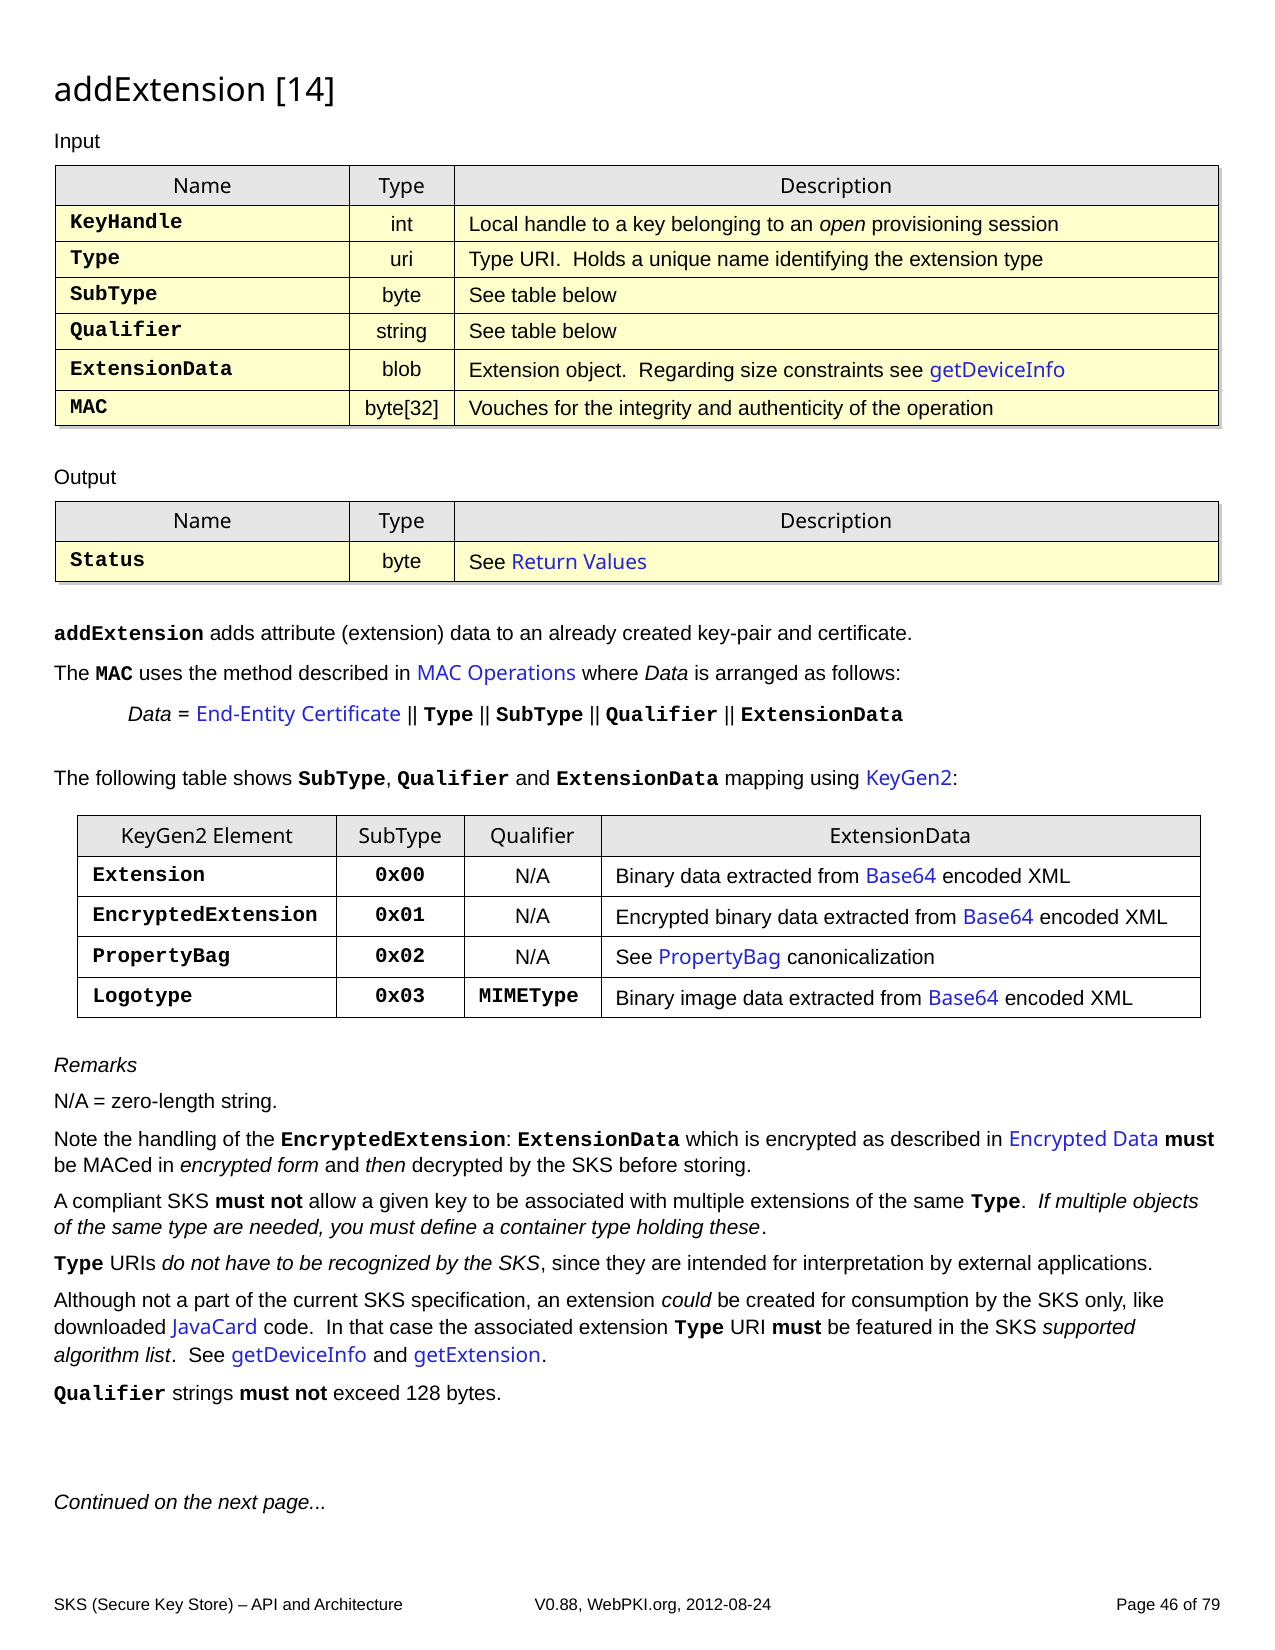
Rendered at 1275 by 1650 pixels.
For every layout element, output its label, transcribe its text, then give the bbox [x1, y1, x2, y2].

table_cell blob [350, 350, 454, 389]
table_cell N/A [465, 857, 601, 896]
table_cell int [350, 206, 454, 241]
table_cell Logotype [78, 978, 336, 1017]
table_cell MIMEType [465, 978, 601, 1017]
table_cell See table below [455, 314, 1218, 349]
table_cell MAC [56, 391, 349, 425]
table_header Description [455, 166, 1218, 205]
table_cell Vouches for the integrity and authenticity of the operation [455, 391, 1218, 425]
table_cell uri [350, 242, 454, 277]
table_header ExtensionData [602, 816, 1200, 856]
table_cell ExtensionData [56, 350, 349, 389]
table_cell 0x02 [337, 937, 464, 977]
table_cell Binary image data extracted from Base64 encoded XML [602, 978, 1200, 1017]
table_header Description [455, 502, 1218, 541]
table_header Type [350, 502, 454, 541]
text Input [54, 129, 1221, 153]
table_header Name [56, 502, 349, 541]
text N/A = zero-length string. [54, 1089, 1221, 1113]
table_cell Type [56, 242, 349, 277]
table_cell SubType [56, 278, 349, 313]
table_cell EncryptedExtension [78, 897, 336, 936]
text Continued on the next page... [54, 1490, 1221, 1514]
table_header Type [350, 166, 454, 205]
table_cell 0x03 [337, 978, 464, 1017]
text Although not a part of the current SKS specification, an extension could be created for consumption by the SKS only, like downloaded JavaCard code. In that case the associated extension Type URI must be featured in the SKS supported algorithm list. See getDeviceInfo and getExtension. [54, 1288, 1221, 1369]
table_cell Status [56, 542, 349, 581]
table_cell Binary data extracted from Base64 encoded XML [602, 857, 1200, 896]
table_cell Encrypted binary data extracted from Base64 encoded XML [602, 897, 1200, 936]
text Note the handling of the EncryptedExtension: ExtensionData which is encrypted as described in Encrypted Data must be MACed in encrypted form and then decrypted by the SKS before storing. [54, 1124, 1221, 1177]
text Type URIs do not have to be recognized by the SKS, since they are intended for interpretation by external applications. [54, 1250, 1221, 1276]
table_cell N/A [465, 897, 601, 936]
table_cell Type URI. Holds a unique name identifying the extension type [455, 242, 1218, 277]
table_cell Extension [78, 857, 336, 896]
table_header SubType [337, 816, 464, 856]
table_cell N/A [465, 937, 601, 977]
subtitle addExtension [14] [54, 66, 1221, 111]
text The following table shows SubType, Qualifier and ExtensionData mapping using KeyGen2: [54, 739, 1221, 815]
table_header Name [56, 166, 349, 205]
table_cell 0x01 [337, 897, 464, 936]
table_cell string [350, 314, 454, 349]
text A compliant SKS must not allow a given key to be associated with multiple extensions of the same Type. If multiple objects of the same type are needed, you must define a container type holding these. [54, 1189, 1221, 1238]
table_cell KeyHandle [56, 206, 349, 241]
table_cell Extension object. Regarding size constraints see getDeviceInfo [455, 350, 1218, 389]
table_header Qualifier [465, 816, 601, 856]
text Remarks [54, 1053, 1221, 1077]
table_cell byte [350, 542, 454, 581]
text Output [54, 465, 1221, 489]
table_cell See table below [455, 278, 1218, 313]
table_cell Qualifier [56, 314, 349, 349]
table_cell See PropertyBag canonicalization [602, 937, 1200, 977]
text addExtension adds attribute (extension) data to an already created key-pair and certificate. [54, 621, 1221, 647]
table_cell See Return Values [455, 542, 1218, 581]
table_cell 0x00 [337, 857, 464, 896]
text The MAC uses the method described in MAC Operations where Data is arranged as follows: [54, 658, 1221, 687]
table_cell byte [350, 278, 454, 313]
text Data = End-Entity Certificate || Type || SubType || Qualifier || ExtensionData [54, 699, 1221, 727]
table_cell PropertyBag [78, 937, 336, 977]
table_cell Local handle to a key belonging to an open provisioning session [455, 206, 1218, 241]
table_cell byte⁮[32] [350, 391, 454, 425]
table_header KeyGen2 Element [78, 816, 336, 856]
text Qualifier strings must not exceed 128 bytes. [54, 1381, 1221, 1406]
